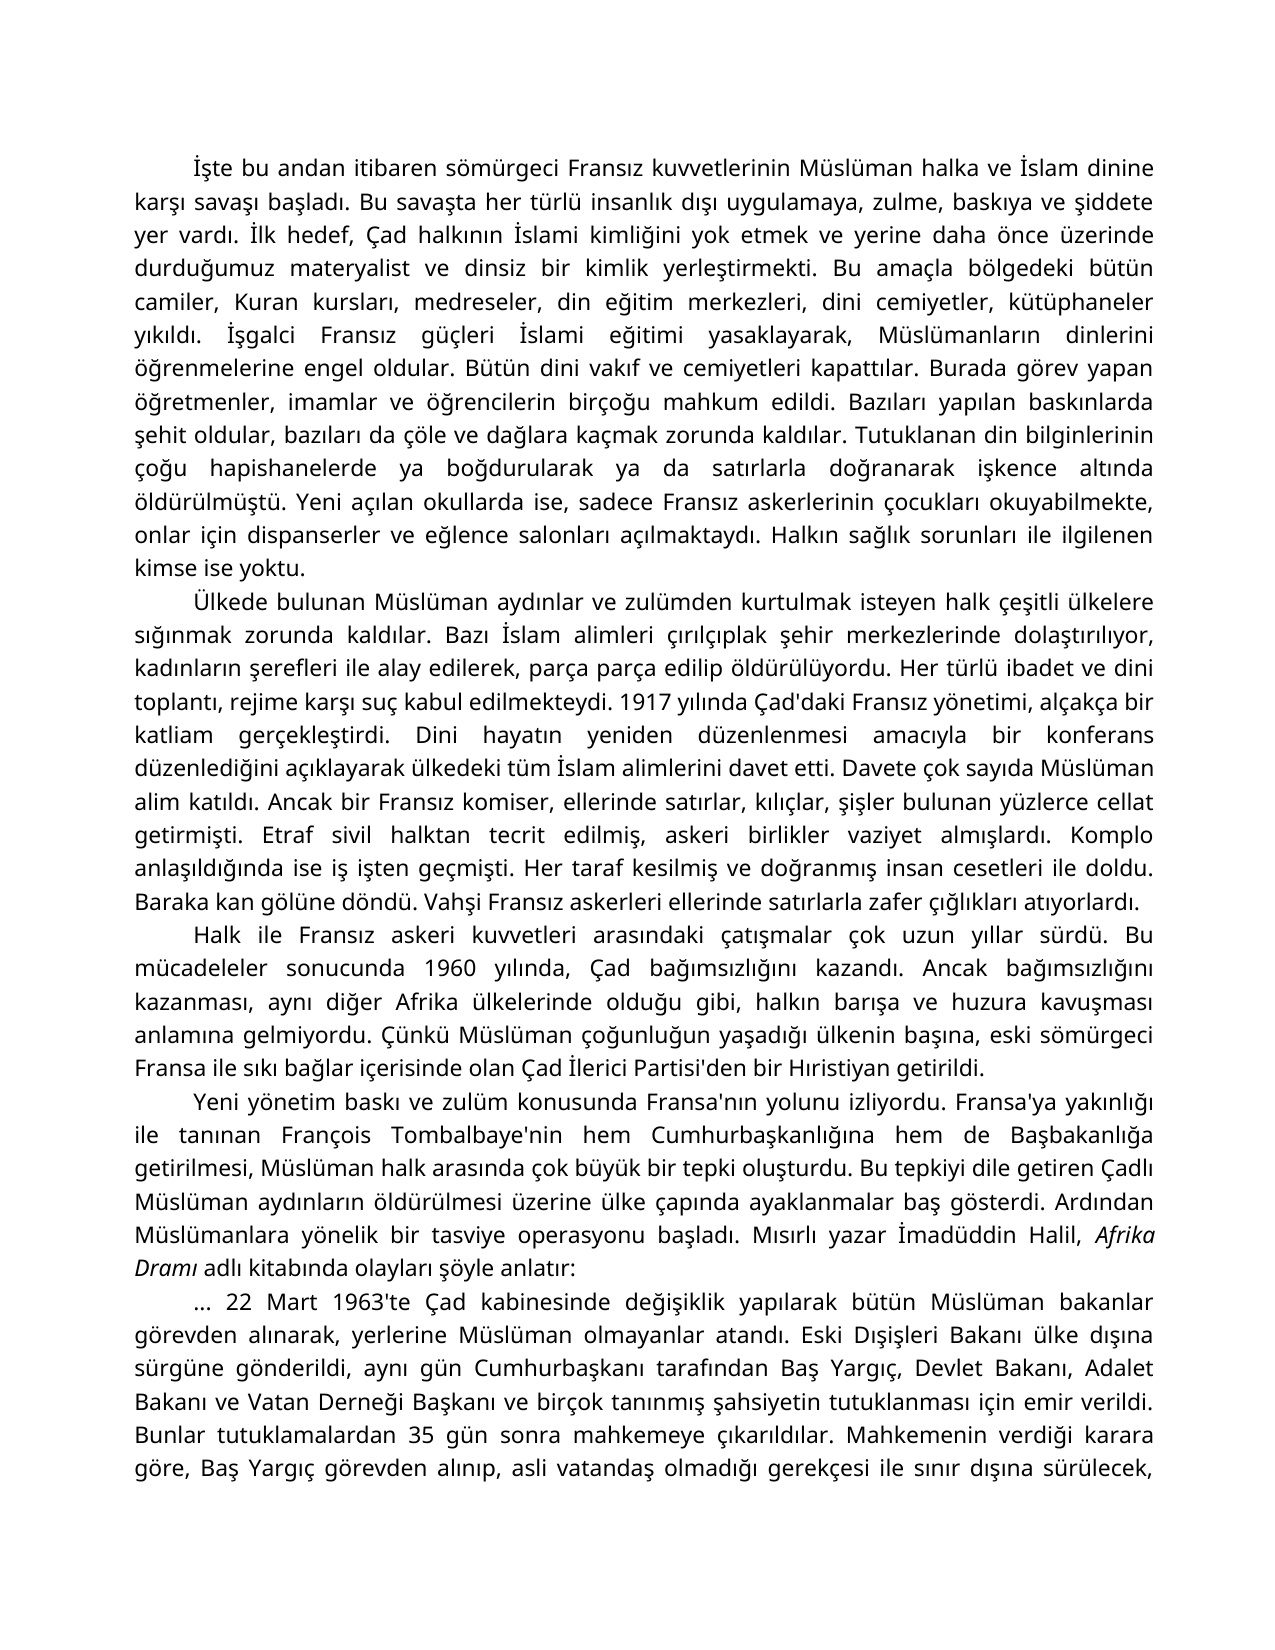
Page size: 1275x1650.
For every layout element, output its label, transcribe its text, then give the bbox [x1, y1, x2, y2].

text Halk ile Fransız askeri kuvvetleri arasındaki çatışmalar çok uzun yıllar sürdü. Bu mücadeleler sonucunda 1960 yılında, Çad bağımsızlığını kazandı. Ancak bağımsızlığını kazanması, aynı diğer Afrika ülkelerinde olduğu gibi, halkın barışa ve huzura kavuşması anlamına gelmiyordu. Çünkü Müslüman çoğunluğun yaşadığı ülkenin başına, eski sömürgeci Fransa ile sıkı bağlar içerisinde olan Çad İlerici Partisi'den bir Hıristiyan getirildi. [134, 917, 1155, 1083]
text Yeni yönetim baskı ve zulüm konusunda Fransa'nın yolunu izliyordu. Fransa'ya yakınlığı ile tanınan François Tombalbaye'nin hem Cumhurbaşkanlığına hem de Başbakanlığa getirilmesi, Müslüman halk arasında çok büyük bir tepki oluşturdu. Bu tepkiyi dile getiren Çadlı Müslüman aydınların öldürülmesi üzerine ülke çapında ayaklanmalar baş gösterdi. Ardından Müslümanlara yönelik bir tasviye operasyonu başladı. Mısırlı yazar İmadüddin Halil, Afrika Dramı adlı kitabında olayları şöyle anlatır: [134, 1083, 1155, 1283]
text İşte bu andan itibaren sömürgeci Fransız kuvvetlerinin Müslüman halka ve İslam dinine karşı savaşı başladı. Bu savaşta her türlü insanlık dışı uygulamaya, zulme, baskıya ve şiddete yer vardı. İlk hedef, Çad halkının İslami kimliğini yok etmek ve yerine daha önce üzerinde durduğumuz materyalist ve dinsiz bir kimlik yerleştirmekti. Bu amaçla bölgedeki bütün camiler, Kuran kursları, medreseler, din eğitim merkezleri, dini cemiyetler, kütüphaneler yıkıldı. İşgalci Fransız güçleri İslami eğitimi yasaklayarak, Müslümanların dinlerini öğrenmelerine engel oldular. Bütün dini vakıf ve cemiyetleri kapattılar. Burada görev yapan öğretmenler, imamlar ve öğrencilerin birçoğu mahkum edildi. Bazıları yapılan baskınlarda şehit oldular, bazıları da çöle ve dağlara kaçmak zorunda kaldılar. Tutuklanan din bilginlerinin çoğu hapishanelerde ya boğdurularak ya da satırlarla doğranarak işkence altında öldürülmüştü. Yeni açılan okullarda ise, sadece Fransız askerlerinin çocukları okuyabilmekte, onlar için dispanserler ve eğlence salonları açılmaktaydı. Halkın sağlık sorunları ile ilgilenen kimse ise yoktu. [134, 150, 1155, 583]
text ... 22 Mart 1963'te Çad kabinesinde değişiklik yapılarak bütün Müslüman bakanlar görevden alınarak, yerlerine Müslüman olmayanlar atandı. Eski Dışişleri Bakanı ülke dışına sürgüne gönderildi, aynı gün Cumhurbaşkanı tarafından Baş Yargıç, Devlet Bakanı, Adalet Bakanı ve Vatan Derneği Başkanı ve birçok tanınmış şahsiyetin tutuklanması için emir verildi. Bunlar tutuklamalardan 35 gün sonra mahkemeye çıkarıldılar. Mahkemenin verdiği karara göre, Baş Yargıç görevden alınıp, asli vatandaş olmadığı gerekçesi ile sınır dışına sürülecek, [134, 1283, 1155, 1483]
text Ülkede bulunan Müslüman aydınlar ve zulümden kurtulmak isteyen halk çeşitli ülkelere sığınmak zorunda kaldılar. Bazı İslam alimleri çırılçıplak şehir merkezlerinde dolaştırılıyor, kadınların şerefleri ile alay edilerek, parça parça edilip öldürülüyordu. Her türlü ibadet ve dini toplantı, rejime karşı suç kabul edilmekteydi. 1917 yılında Çad'daki Fransız yönetimi, alçakça bir katliam gerçekleştirdi. Dini hayatın yeniden düzenlenmesi amacıyla bir konferans düzenlediğini açıklayarak ülkedeki tüm İslam alimlerini davet etti. Davete çok sayıda Müslüman alim katıldı. Ancak bir Fransız komiser, ellerinde satırlar, kılıçlar, şişler bulunan yüzlerce cellat getirmişti. Etraf sivil halktan tecrit edilmiş, askeri birlikler vaziyet almışlardı. Komplo anlaşıldığında ise iş işten geçmişti. Her taraf kesilmiş ve doğranmış insan cesetleri ile doldu. Baraka kan gölüne döndü. Vahşi Fransız askerleri ellerinde satırlarla zafer çığlıkları atıyorlardı. [134, 583, 1155, 917]
